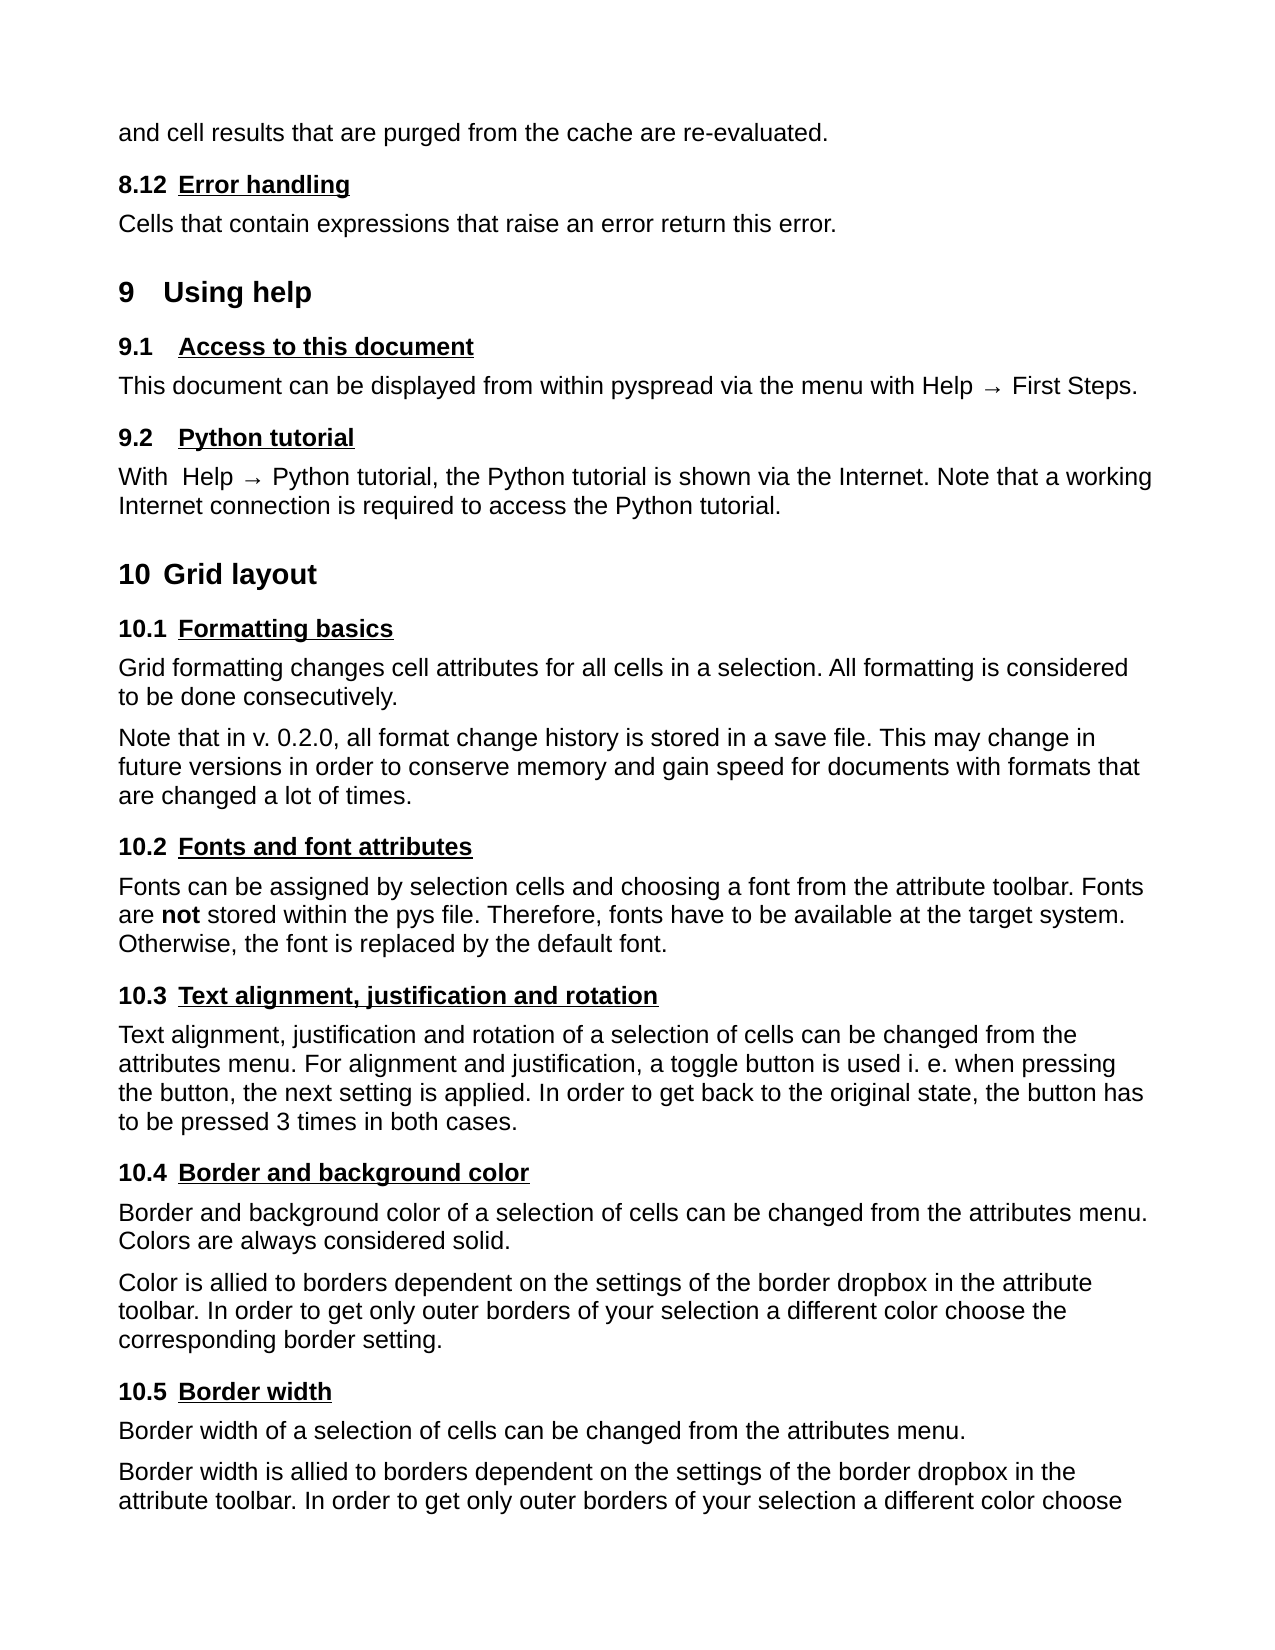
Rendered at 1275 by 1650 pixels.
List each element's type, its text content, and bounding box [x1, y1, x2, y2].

text Fonts can be assigned by selection cells and choosing a font from the attribute toolbar. Fonts are not stored within the pys file. Therefore, fonts have to be available at the target system. Otherwise, the font is replaced by the default font. [118, 872, 1157, 958]
subtitle Formatting basics [118, 614, 1157, 643]
text Border and background color of a selection of cells can be changed from the attributes menu. Colors are always considered solid. [118, 1197, 1157, 1255]
text This document can be displayed from within pyspread via the menu with Help → First Steps. [118, 371, 1157, 400]
text Note that in v. 0.2.0, all format change history is stored in a save file. This may change in future versions in order to conserve memory and gain speed for documents with formats that are changed a lot of times. [118, 723, 1157, 809]
text Color is allied to borders dependent on the settings of the border dropbox in the attribute toolbar. In order to get only outer borders of your selection a different color choose the corresponding border setting. [118, 1267, 1157, 1354]
subtitle Fonts and font attributes [118, 832, 1157, 861]
subtitle Access to this document [118, 332, 1157, 361]
subtitle Using help [118, 275, 1157, 309]
text Text alignment, justification and rotation of a selection of cells can be changed from the attributes menu. For alignment and justification, a toggle button is used i. e. when pressing the button, the next setting is applied. In order to get back to the original state, the button has to be pressed 3 times in both cases. [118, 1020, 1157, 1135]
subtitle Python tutorial [118, 423, 1157, 452]
subtitle Error handling [118, 170, 1157, 199]
subtitle Border and background color [118, 1158, 1157, 1187]
text and cell results that are purged from the cache are re-evaluated. [118, 118, 1157, 147]
text With Help → Python tutorial, the Python tutorial is shown via the Internet. Note that a working Internet connection is required to access the Python tutorial. [118, 462, 1157, 520]
text Cells that contain expressions that raise an error return this error. [118, 209, 1157, 238]
subtitle Text alignment, justification and rotation [118, 981, 1157, 1010]
subtitle Border width [118, 1377, 1157, 1406]
subtitle Grid layout [118, 557, 1157, 591]
text Border width is allied to borders dependent on the settings of the border dropbox in the attribute toolbar. In order to get only outer borders of your selection a different color choose [118, 1457, 1157, 1515]
text Grid formatting changes cell attributes for all cells in a selection. All formatting is considered to be done consecutively. [118, 653, 1157, 711]
text Border width of a selection of cells can be changed from the attributes menu. [118, 1416, 1157, 1445]
